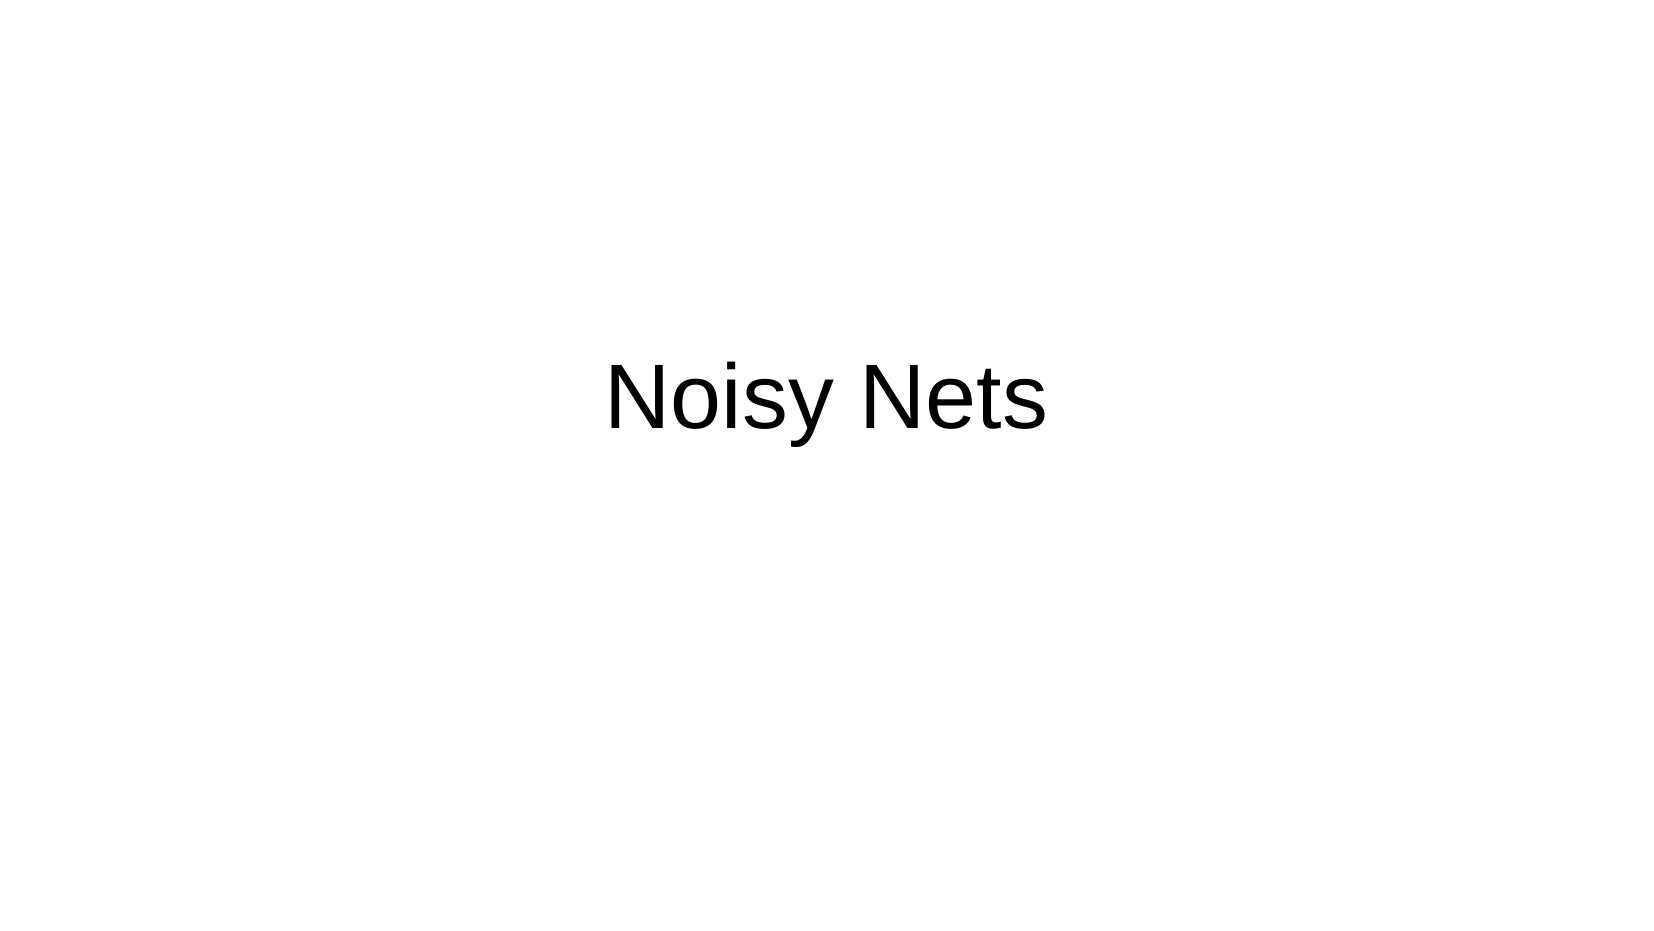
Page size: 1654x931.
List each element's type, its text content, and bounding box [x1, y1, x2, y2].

subtitle Noisy Nets [82, 37, 1571, 757]
